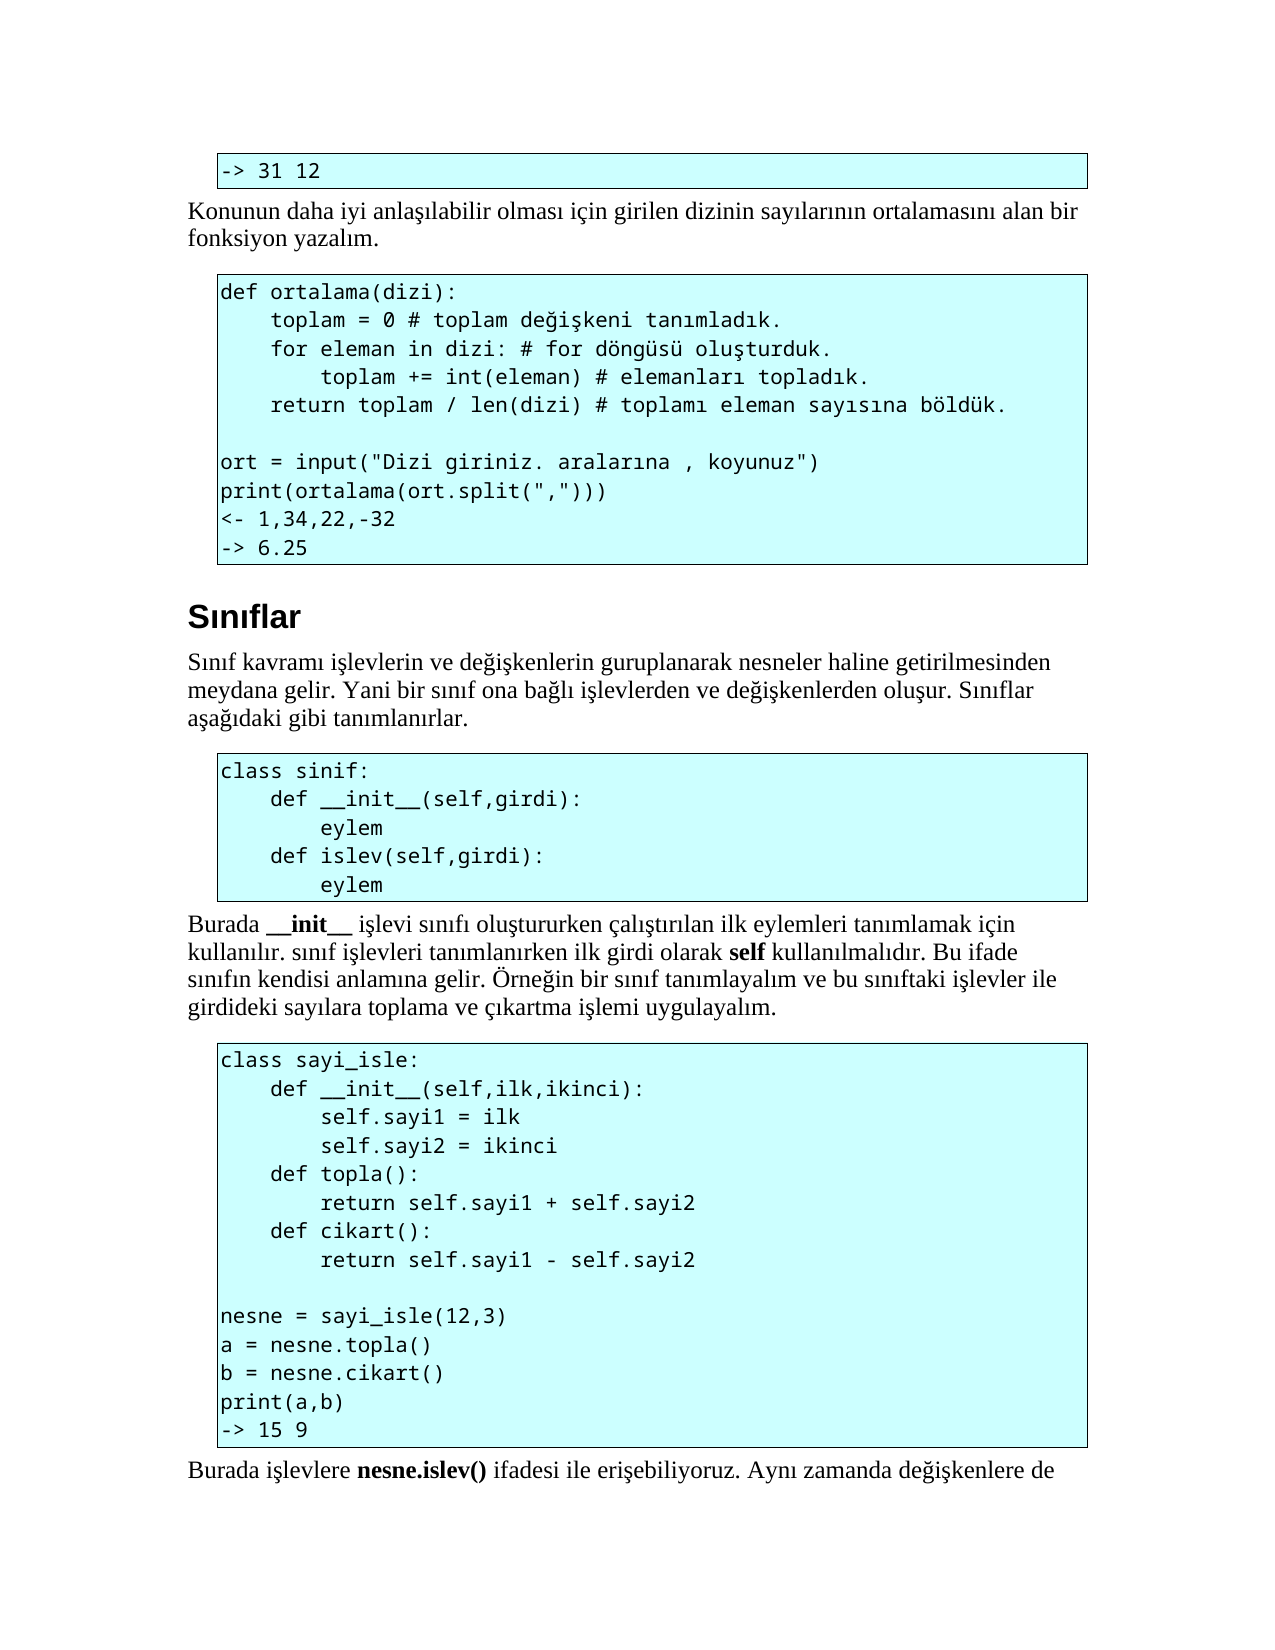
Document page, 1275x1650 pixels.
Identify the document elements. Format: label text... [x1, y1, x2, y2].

text class sinif: def __init__(self,girdi): eylem def islev(self,girdi): eylem [218, 754, 1087, 901]
text class sayi_isle: def __init__(self,ilk,ikinci): self.sayi1 = ilk self.sayi2 = ikinci def topla(): return self.sayi1 + self.sayi2 def cikart(): return self.sayi1 - self.sayi2 nesne = sayi_isle(12,3) a = nesne.topla() b = nesne.cikart() print(a,b) -> 15 9 [218, 1044, 1087, 1447]
text Sınıf kavramı işlevlerin ve değişkenlerin guruplanarak nesneler haline getirilmesinden meydana gelir. Yani bir sınıf ona bağlı işlevlerden ve değişkenlerden oluşur. Sınıflar aşağıdaki gibi tanımlanırlar. [187, 648, 1087, 731]
text Konunun daha iyi anlaşılabilir olması için girilen dizinin sayılarının ortalamasını alan bir fonksiyon yazalım. [187, 197, 1087, 252]
text -> 31 12 [218, 154, 1087, 188]
text Burada __init__ işlevi sınıfı oluştururken çalıştırılan ilk eylemleri tanımlamak için kullanılır. sınıf işlevleri tanımlanırken ilk girdi olarak self kullanılmalıdır. Bu ifade sınıfın kendisi anlamına gelir. Örneğin bir sınıf tanımlayalım ve bu sınıftaki işlevler ile girdideki sayılara toplama ve çıkartma işlemi uygulayalım. [187, 910, 1087, 1021]
text def ortalama(dizi): toplam = 0 # toplam değişkeni tanımladık. for eleman in dizi: # for döngüsü oluşturduk. toplam += int(eleman) # elemanları topladık. return toplam / len(dizi) # toplamı eleman sayısına böldük. ort = input("Dizi giriniz. aralarına , koyunuz") print(ortalama(ort.split(","))) <- 1,34,22,-32 -> 6.25 [218, 275, 1087, 564]
subtitle Sınıflar [187, 598, 1087, 636]
text Burada işlevlere nesne.islev() ifadesi ile erişebiliyoruz. Aynı zamanda değişkenlere de [187, 1456, 1087, 1483]
